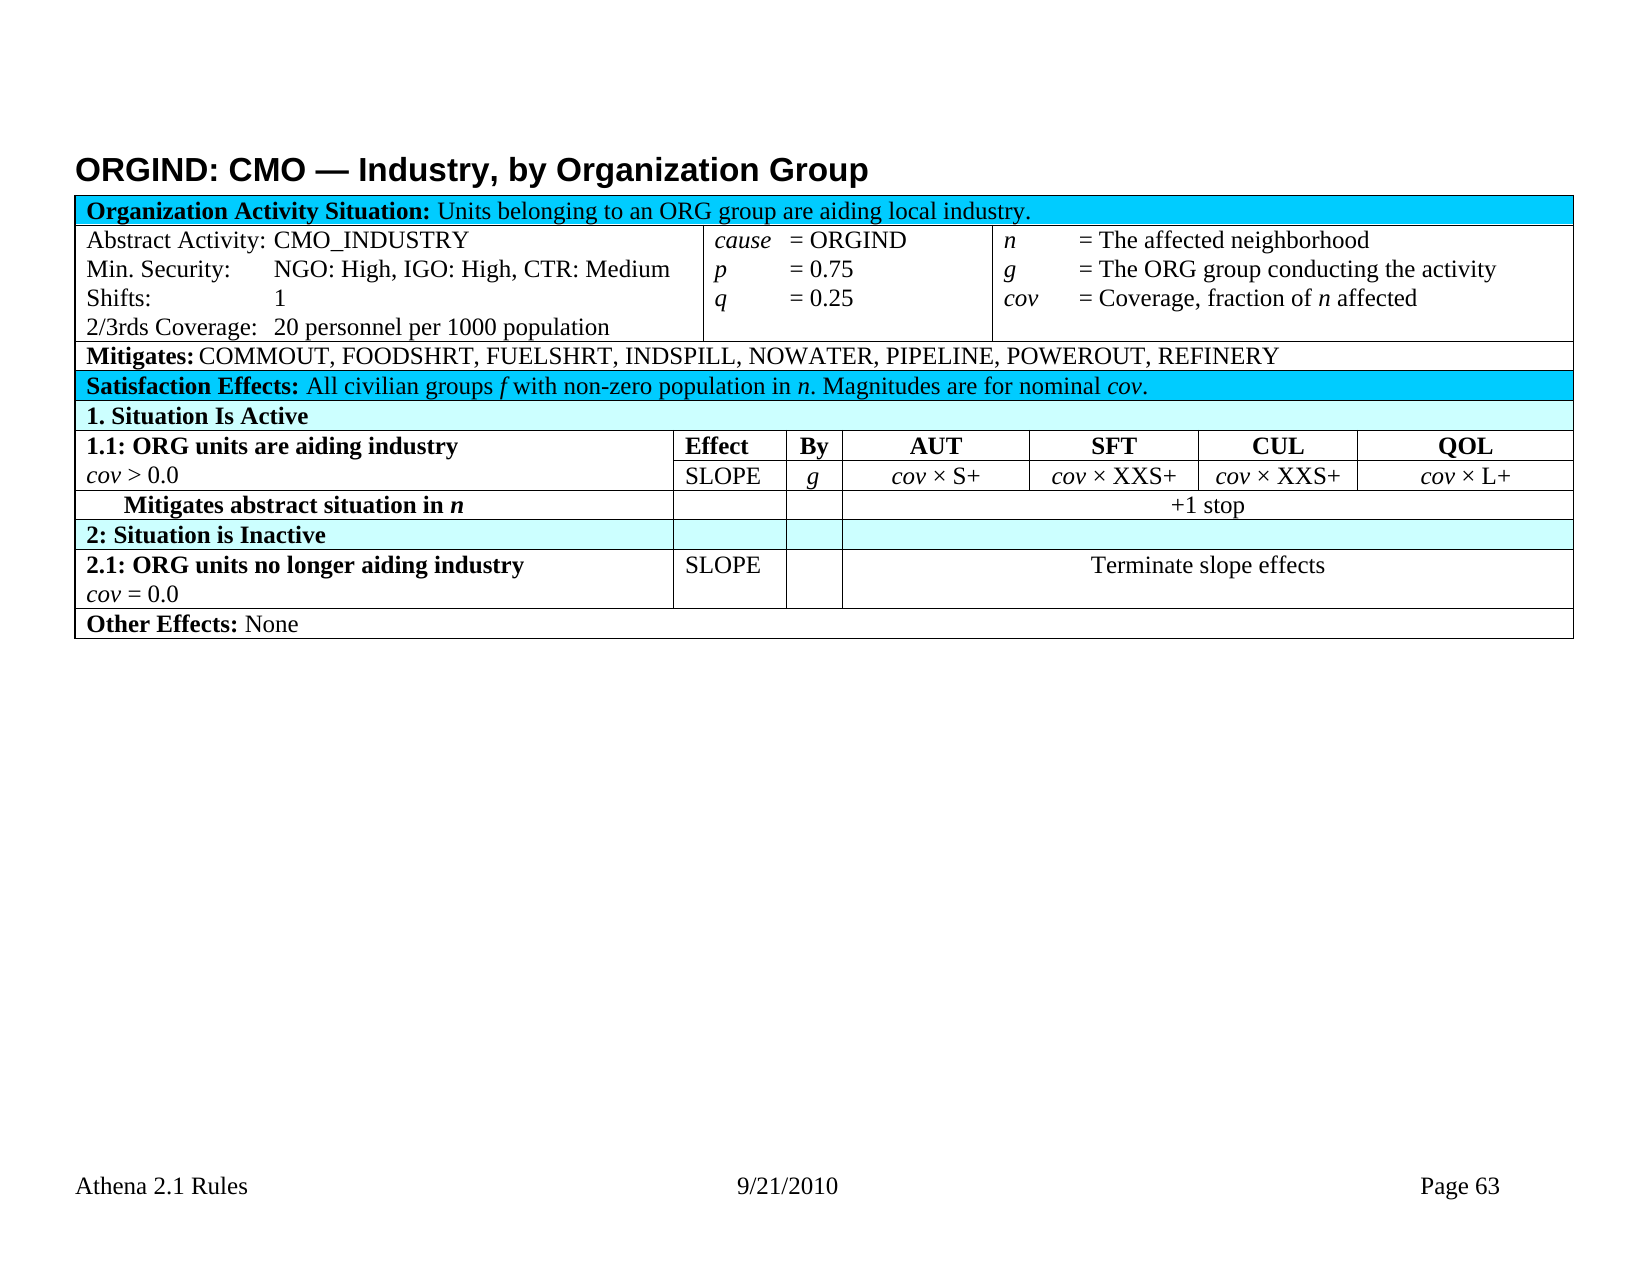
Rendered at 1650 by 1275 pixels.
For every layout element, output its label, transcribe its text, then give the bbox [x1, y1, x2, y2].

table_cell cov × XXS+ [1199, 461, 1357, 489]
table_cell 2.1: ORG units no longer aiding industry cov = 0.0 [76, 550, 673, 608]
table_cell Mitigates abstract situation in n [76, 491, 673, 519]
table_cell [787, 550, 842, 608]
table_cell [674, 520, 786, 549]
table_cell cov × L+ [1358, 461, 1573, 489]
table_cell n = The affected neighborhood g = The ORG group conducting the activity cov = Coverage, fraction of n affected [993, 226, 1573, 341]
table_cell Mitigates: COMMOUT, FOODSHRT, FUELSHRT, INDSPILL, NOWATER, PIPELINE, POWEROUT, REFINERY [76, 342, 1573, 370]
table_cell [843, 520, 1573, 549]
table_cell SFT [1030, 431, 1198, 460]
table_cell cov × S+ [843, 461, 1029, 489]
table_cell +1 stop [843, 491, 1573, 519]
table_cell SLOPE [674, 461, 786, 489]
table_cell [787, 491, 842, 519]
table_cell 2: Situation is Inactive [76, 520, 673, 549]
table_header Organization Activity Situation: Units belonging to an ORG group are aiding local industry. [76, 196, 1573, 224]
table_cell Effect [674, 431, 786, 460]
table_cell cov × XXS+ [1030, 461, 1198, 489]
table_cell 1.1: ORG units are aiding industry cov > 0.0 [76, 431, 673, 489]
table_cell By [787, 431, 842, 460]
table_cell Other Effects: None [76, 609, 1573, 637]
table_cell Satisfaction Effects: All civilian groups f with non-zero population in n. Magnitudes are for nominal cov. [76, 371, 1573, 400]
table_cell g [787, 461, 842, 489]
table_cell QOL [1358, 431, 1573, 460]
table_cell SLOPE [674, 550, 786, 608]
table_cell CUL [1199, 431, 1357, 460]
text ORGIND: CMO — Industry, by Organization Group [75, 150, 1575, 188]
table_cell Abstract Activity: CMO_INDUSTRY Min. Security: NGO: High, IGO: High, CTR: Medium Shifts: 1 2/3rds Coverage: 20 personnel per 1000 population [76, 226, 703, 341]
table_cell 1. Situation Is Active [76, 401, 1573, 430]
table_cell Terminate slope effects [843, 550, 1573, 608]
table_cell [787, 520, 842, 549]
table_cell AUT [843, 431, 1029, 460]
table_cell [674, 491, 786, 519]
table_cell cause = ORGIND p = 0.75 q = 0.25 [704, 226, 992, 341]
